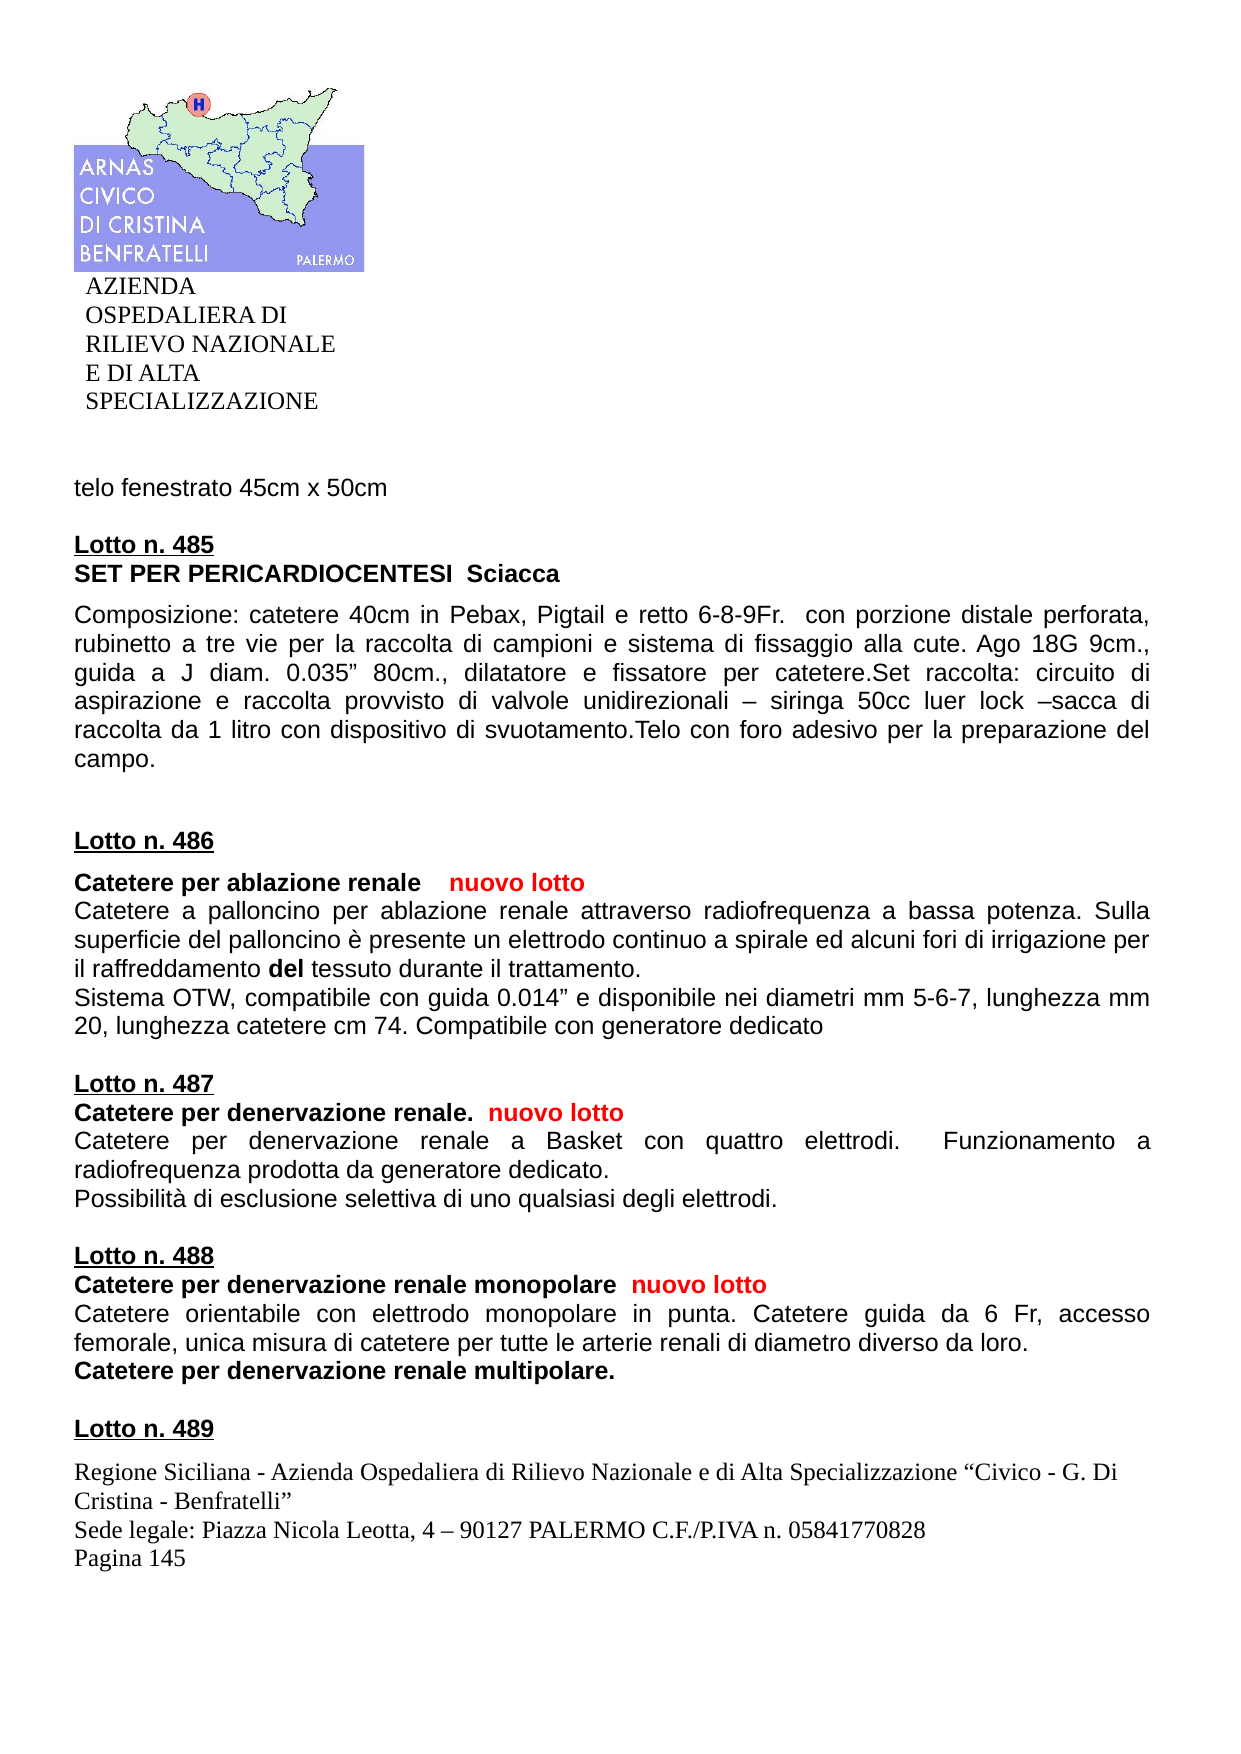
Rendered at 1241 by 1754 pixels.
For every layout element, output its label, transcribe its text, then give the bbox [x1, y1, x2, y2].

text Lotto n. 489 [74, 1414, 1152, 1443]
text Lotto n. 486 [74, 826, 1152, 855]
text Catetere orientabile con elettrodo monopolare in punta. Catetere guida da 6 Fr, accesso femorale, unica misura di catetere per tutte le arterie renali di diametro diverso da loro. [74, 1299, 1152, 1356]
text Catetere a palloncino per ablazione renale attraverso radiofrequenza a bassa potenza. Sulla superficie del palloncino è presente un elettrodo continuo a spirale ed alcuni fori di irrigazione per il raffreddamento del tessuto durante il trattamento. [74, 896, 1152, 983]
text Catetere per denervazione renale multipolare. [74, 1356, 1152, 1385]
text Lotto n. 488 [74, 1241, 1152, 1270]
text Lotto n. 485 [74, 530, 1152, 559]
text Catetere per denervazione renale monopolare nuovo lotto [74, 1270, 1152, 1299]
text telo fenestrato 45cm x 50cm [74, 473, 1152, 501]
text SET PER PERICARDIOCENTESI Sciacca [74, 559, 1152, 588]
text Composizione: catetere 40cm in Pebax, Pigtail e retto 6-8-9Fr. con porzione distale perforata, rubinetto a tre vie per la raccolta di campioni e sistema di fissaggio alla cute. Ago 18G 9cm., guida a J diam. 0.035” 80cm., dilatatore e fissatore per catetere.Set raccolta: circuito di aspirazione e raccolta provvisto di valvole unidirezionali – siringa 50cc luer lock –sacca di raccolta da 1 litro con dispositivo di svuotamento.Telo con foro adesivo per la preparazione del campo. [74, 600, 1152, 773]
text Possibilità di esclusione selettiva di uno qualsiasi degli elettrodi. [74, 1184, 1152, 1213]
text Lotto n. 487 [74, 1069, 1152, 1098]
picture [73, 88, 365, 272]
text Catetere per denervazione renale a Basket con quattro elettrodi. Funzionamento a radiofrequenza prodotta da generatore dedicato. [74, 1126, 1152, 1184]
text Catetere per denervazione renale. nuovo lotto [74, 1098, 1152, 1126]
text Sistema OTW, compatibile con guida 0.014” e disponibile nei diametri mm 5-6-7, lunghezza mm 20, lunghezza catetere cm 74. Compatibile con generatore dedicato [74, 983, 1152, 1040]
text Catetere per ablazione renale nuovo lotto [74, 868, 1138, 896]
